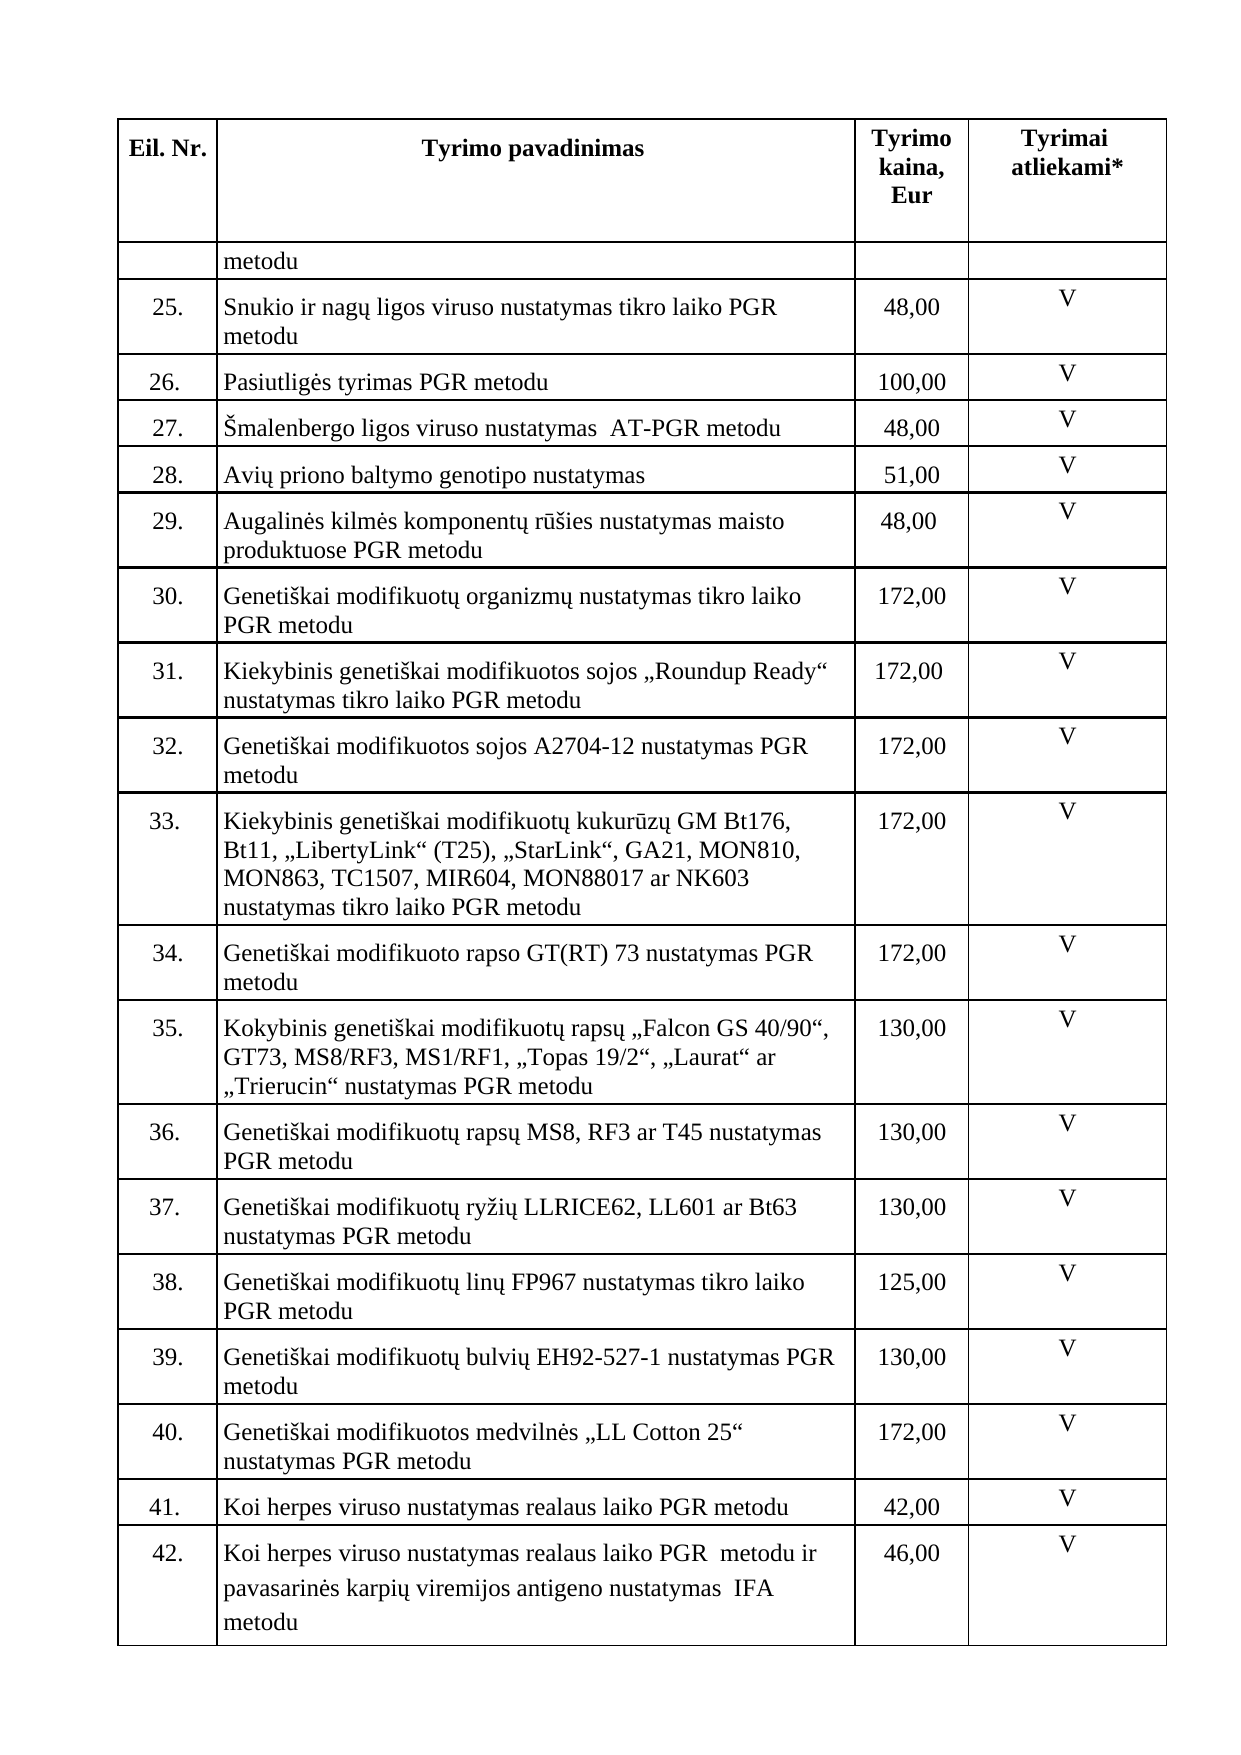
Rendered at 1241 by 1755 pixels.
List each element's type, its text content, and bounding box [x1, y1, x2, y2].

table_cell 37. [119, 1180, 216, 1253]
table_cell 48,00 [856, 494, 968, 566]
table_cell [969, 243, 1166, 278]
table_cell V [969, 1480, 1166, 1524]
table_cell Genetiškai modifikuotų rapsų MS8, RF3 ar T45 nustatymas PGR metodu [218, 1105, 854, 1178]
table_cell V [969, 719, 1166, 791]
table_cell 31. [119, 644, 216, 716]
table_cell V [969, 1105, 1166, 1178]
table_cell 51,00 [856, 447, 968, 491]
table_cell Genetiškai modifikuotos medvilnės „LL Cotton 25“ nustatymas PGR metodu [218, 1405, 854, 1478]
table_cell 130,00 [856, 1330, 968, 1403]
table_cell V [969, 447, 1166, 491]
table_cell 38. [119, 1255, 216, 1328]
table_cell 41. [119, 1480, 216, 1524]
table_cell V [969, 926, 1166, 999]
table_cell Avių priono baltymo genotipo nustatymas [218, 447, 854, 491]
table_cell V [969, 794, 1166, 924]
table_cell 39. [119, 1330, 216, 1403]
table_cell [856, 243, 968, 278]
table_cell 46,00 [856, 1526, 968, 1645]
table_cell 172,00 [856, 644, 968, 716]
table_cell 40. [119, 1405, 216, 1478]
table_cell 36. [119, 1105, 216, 1178]
table_cell Pasiutligės tyrimas PGR metodu [218, 355, 854, 399]
table_header Tyrimo pavadinimas [218, 120, 854, 241]
table_cell V [969, 280, 1166, 353]
table_cell 172,00 [856, 794, 968, 924]
table_cell V [969, 1255, 1166, 1328]
table_cell [119, 243, 216, 278]
table_cell 130,00 [856, 1105, 968, 1178]
table_cell 172,00 [856, 926, 968, 999]
table_cell 28. [119, 447, 216, 491]
table_cell 48,00 [856, 401, 968, 445]
table_cell Koi herpes viruso nustatymas realaus laiko PGR metodu [218, 1480, 854, 1524]
table_cell 125,00 [856, 1255, 968, 1328]
table_cell V [969, 1405, 1166, 1478]
table_cell V [969, 355, 1166, 399]
table_cell Šmalenbergo ligos viruso nustatymas AT-PGR metodu [218, 401, 854, 445]
table_cell 130,00 [856, 1001, 968, 1103]
table_cell 25. [119, 280, 216, 353]
table_cell V [969, 1526, 1166, 1645]
table_cell 42,00 [856, 1480, 968, 1524]
table_cell Genetiškai modifikuoto rapso GT(RT) 73 nustatymas PGR metodu [218, 926, 854, 999]
table_cell V [969, 644, 1166, 716]
table_cell Genetiškai modifikuotų organizmų nustatymas tikro laiko PGR metodu [218, 569, 854, 641]
table_cell 34. [119, 926, 216, 999]
table_cell Snukio ir nagų ligos viruso nustatymas tikro laiko PGR metodu [218, 280, 854, 353]
table_cell Kokybinis genetiškai modifikuotų rapsų „Falcon GS 40/90“, GT73, MS8/RF3, MS1/RF1, „Topas 19/2“, „Laurat“ ar „Trierucin“ nustatymas PGR metodu [218, 1001, 854, 1103]
table_cell 172,00 [856, 1405, 968, 1478]
table_cell Koi herpes viruso nustatymas realaus laiko PGR metodu ir pavasarinės karpių viremijos antigeno nustatymas IFA metodu [218, 1526, 854, 1645]
table_cell 30. [119, 569, 216, 641]
table_cell 100,00 [856, 355, 968, 399]
table_cell Kiekybinis genetiškai modifikuotų kukurūzų GM Bt176, Bt11, „LibertyLink“ (T25), „StarLink“, GA21, MON810, MON863, TC1507, MIR604, MON88017 ar NK603 nustatymas tikro laiko PGR metodu [218, 794, 854, 924]
table_cell 32. [119, 719, 216, 791]
table_cell V [969, 1001, 1166, 1103]
table_cell 29. [119, 494, 216, 566]
table_cell V [969, 494, 1166, 566]
table_cell Genetiškai modifikuotos sojos A2704-12 nustatymas PGR metodu [218, 719, 854, 791]
table_cell 130,00 [856, 1180, 968, 1253]
table_cell 172,00 [856, 719, 968, 791]
table_cell 172,00 [856, 569, 968, 641]
table_cell Kiekybinis genetiškai modifikuotos sojos „Roundup Ready“ nustatymas tikro laiko PGR metodu [218, 644, 854, 716]
table_cell Genetiškai modifikuotų bulvių EH92-527-1 nustatymas PGR metodu [218, 1330, 854, 1403]
table_cell 35. [119, 1001, 216, 1103]
table_cell V [969, 1180, 1166, 1253]
table_cell V [969, 569, 1166, 641]
table_cell 26. [119, 355, 216, 399]
table_cell 42. [119, 1526, 216, 1645]
table_cell 27. [119, 401, 216, 445]
table_cell V [969, 401, 1166, 445]
table_cell Augalinės kilmės komponentų rūšies nustatymas maisto produktuose PGR metodu [218, 494, 854, 566]
table_header Eil. Nr. [119, 120, 216, 241]
table_header Tyrimo kaina, Eur [856, 120, 968, 241]
table_cell metodu [218, 243, 854, 278]
table_cell Genetiškai modifikuotų linų FP967 nustatymas tikro laiko PGR metodu [218, 1255, 854, 1328]
table_cell 48,00 [856, 280, 968, 353]
table_header Tyrimai atliekami* [969, 120, 1166, 241]
table_cell Genetiškai modifikuotų ryžių LLRICE62, LL601 ar Bt63 nustatymas PGR metodu [218, 1180, 854, 1253]
table_cell 33. [119, 794, 216, 924]
table_cell V [969, 1330, 1166, 1403]
